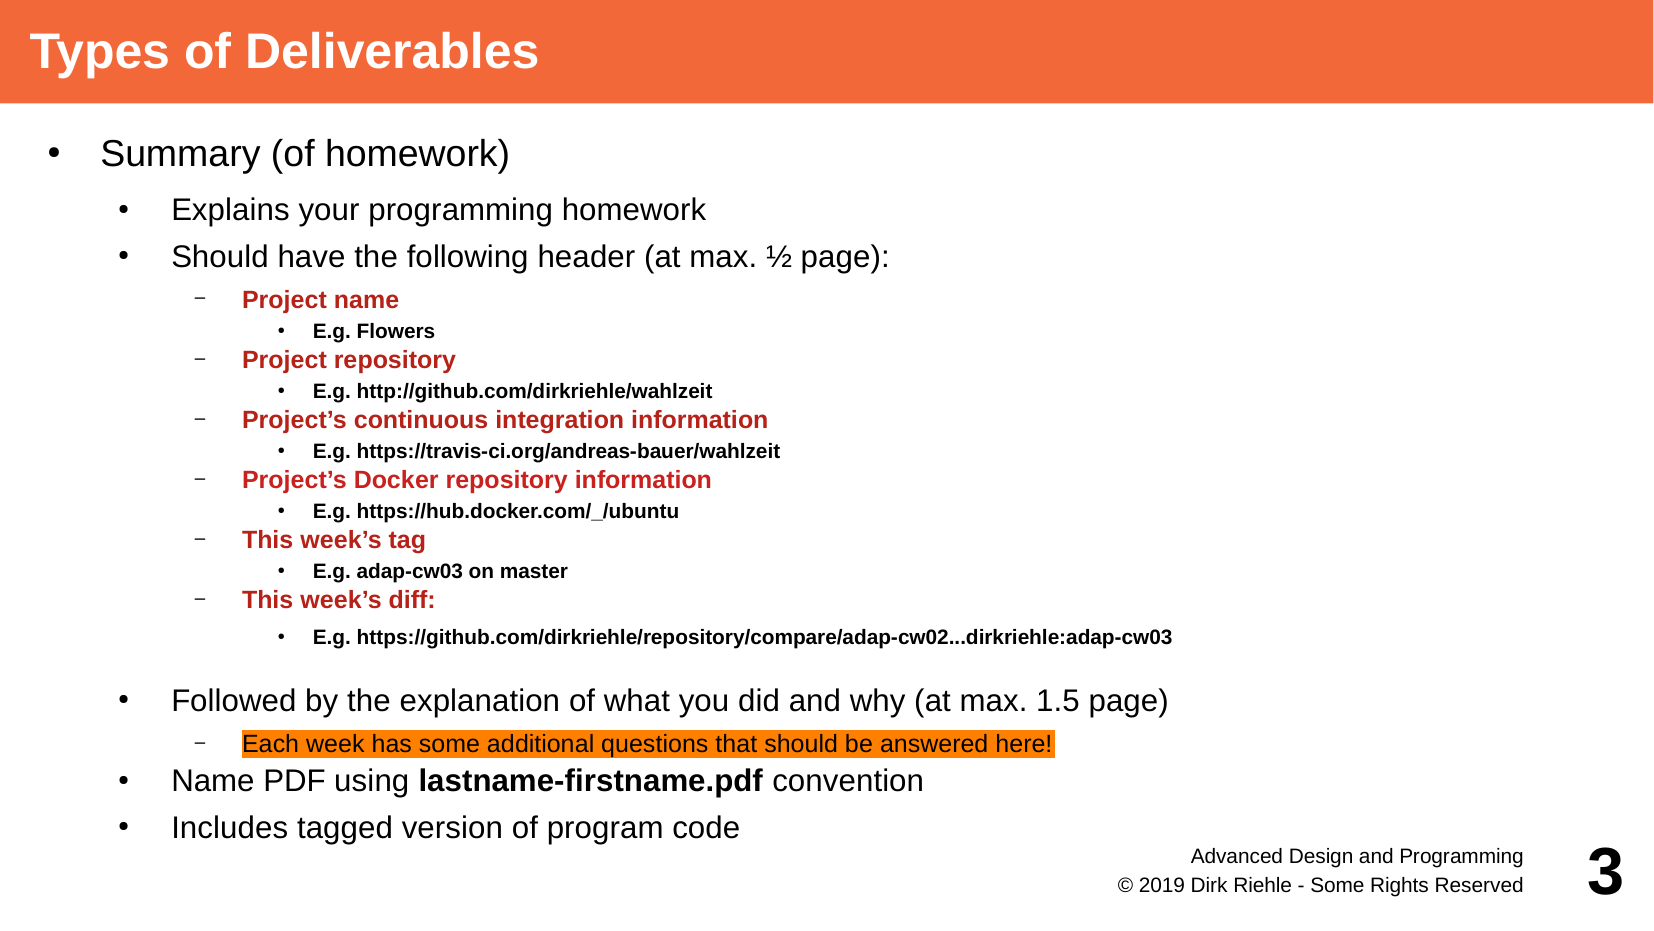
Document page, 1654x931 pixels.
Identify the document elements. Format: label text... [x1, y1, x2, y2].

title Types of Deliverables [0, 0, 1654, 104]
list Summary (of homework) Explains your programming homework Should have the following header (at max. ½ page): Project name E.g. Flowers Project repository E.g. http://github.com/dirkriehle/wahlzeit Project’s continuous integration information E.g. https://travis-ci.org/andreas-bauer/wahlzeit Project’s Docker repository information E.g. https://hub.docker.com/_/ubuntu This week’s tag E.g. adap-cw03 on master This week’s diff: E.g. https://github.com/dirkriehle/repository/compare/adap-cw02...dirkriehle:adap-cw03 Followed by the explanation of what you did and why (at max. 1.5 page) Each week has some additional questions that should be answered here! Name PDF using lastname-firstname.pdf convention Includes tagged version of program code [29, 132, 1625, 813]
